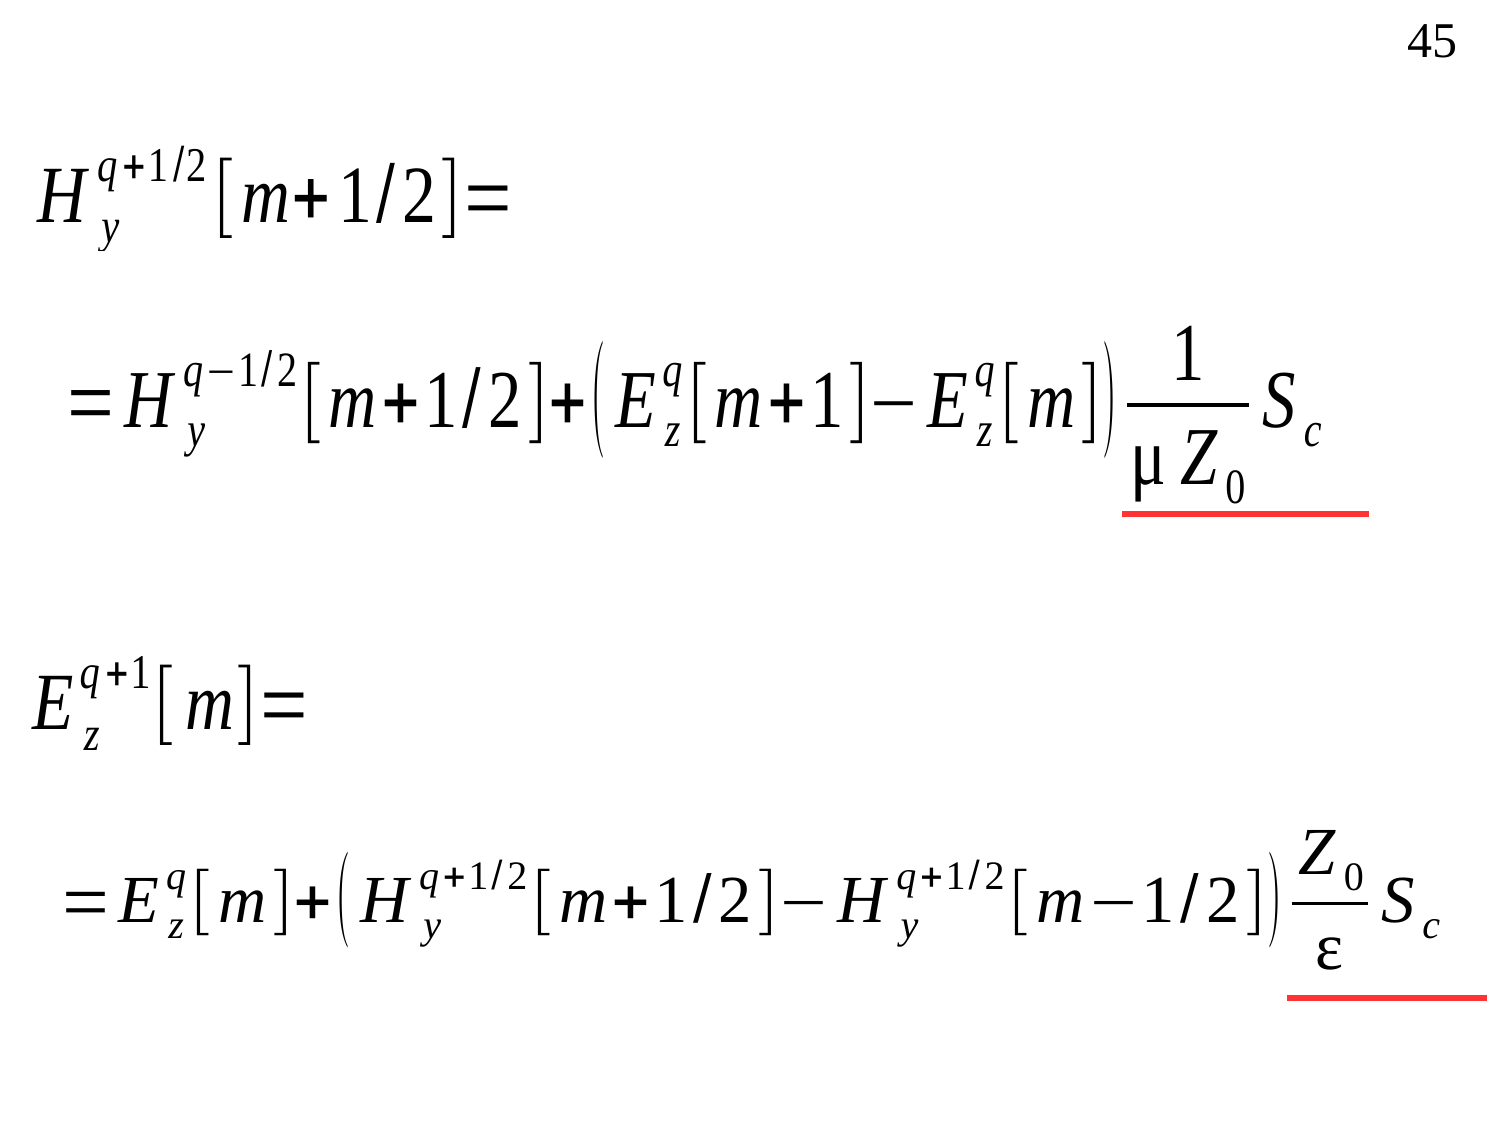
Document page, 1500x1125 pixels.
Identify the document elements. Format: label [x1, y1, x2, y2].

chart [34, 307, 1351, 514]
chart [11, 643, 329, 759]
chart [16, 135, 534, 251]
chart [29, 814, 1470, 984]
